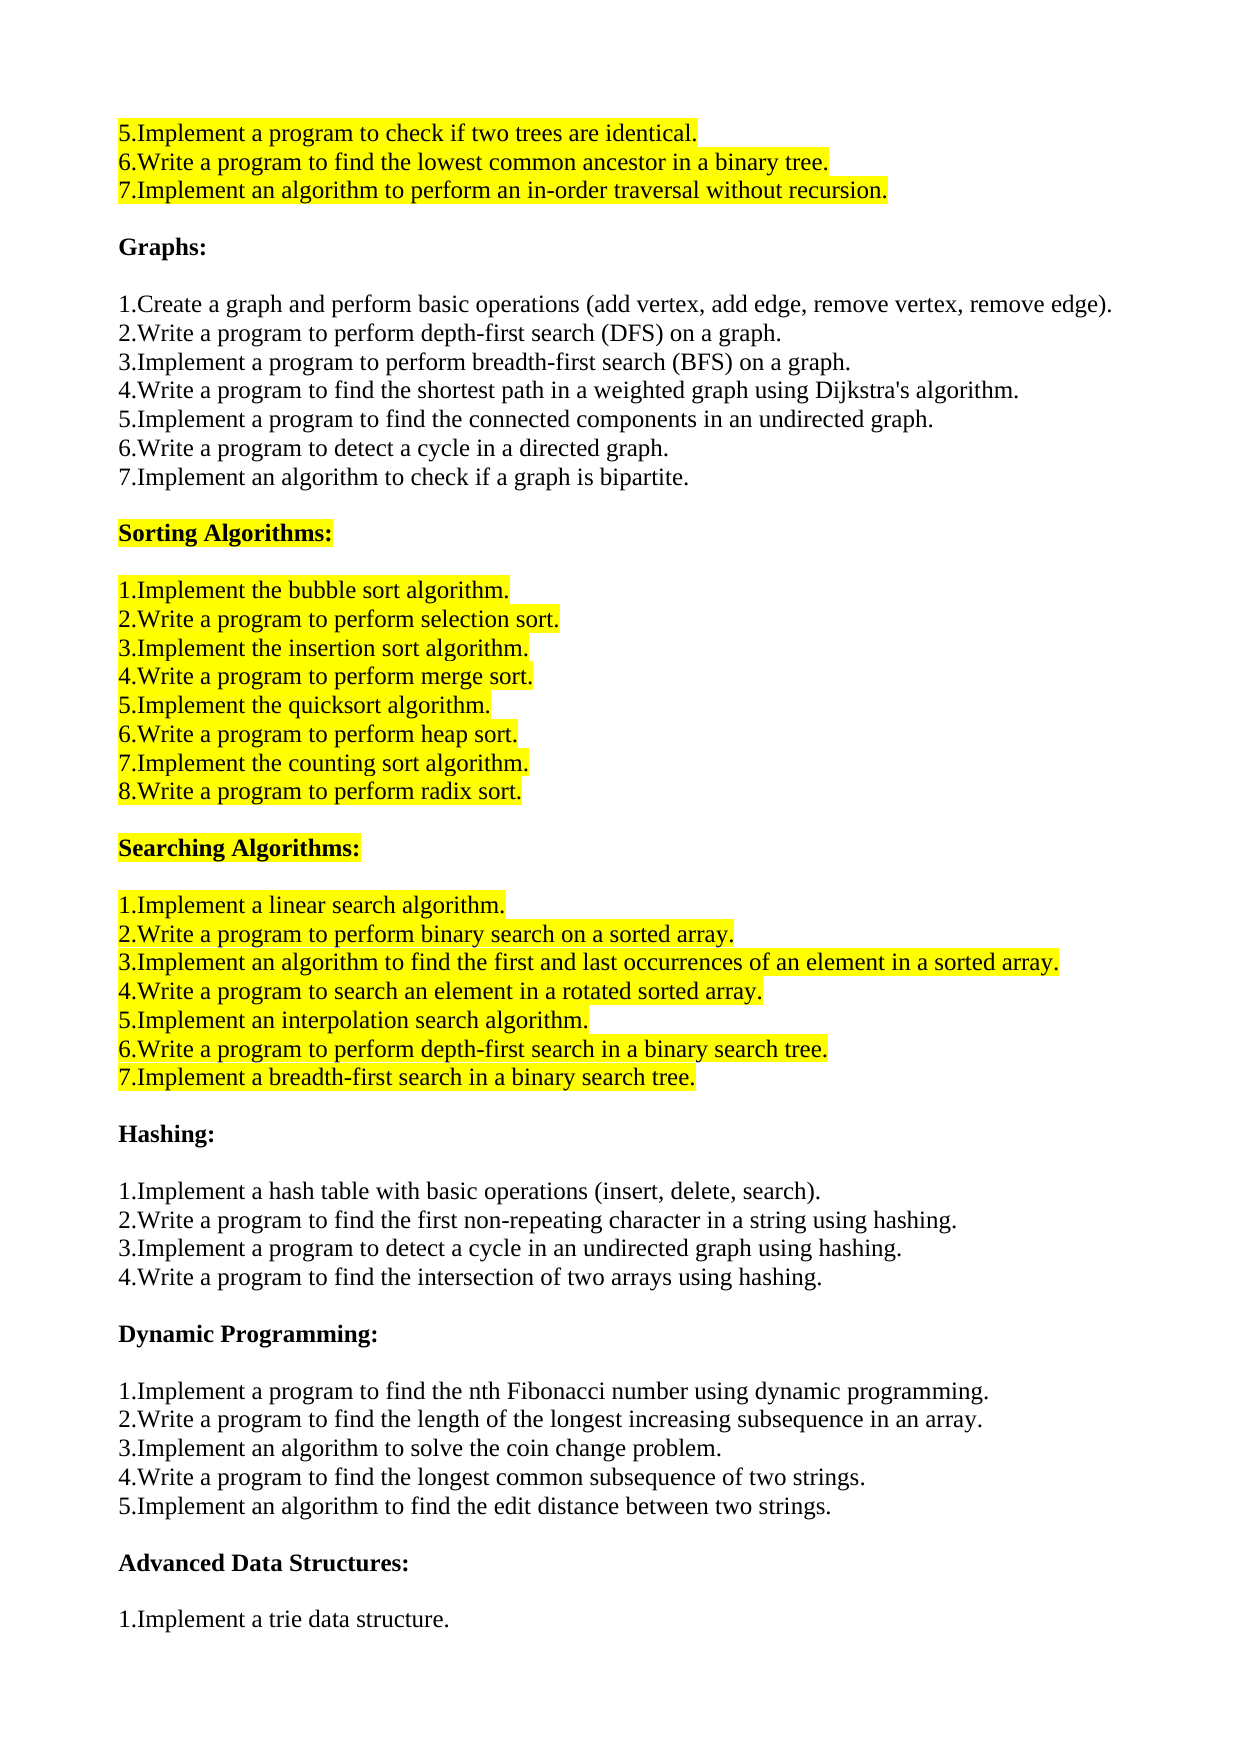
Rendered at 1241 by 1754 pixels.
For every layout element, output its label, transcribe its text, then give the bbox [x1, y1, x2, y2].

text 7.Implement a breadth-first search in a binary search tree. [118, 1062, 1122, 1091]
text 5.Implement a program to find the connected components in an undirected graph. [118, 404, 1122, 433]
text 3.Implement an algorithm to find the first and last occurrences of an element in a sorted array. [118, 947, 1122, 976]
text 2.Write a program to perform selection sort. [118, 604, 1122, 633]
text 6.Write a program to perform depth-first search in a binary search tree. [118, 1034, 1122, 1062]
text Graphs: [118, 232, 1122, 261]
text 5.Implement an interpolation search algorithm. [118, 1005, 1122, 1034]
text 3.Implement a program to detect a cycle in an undirected graph using hashing. [118, 1233, 1122, 1262]
text 7.Implement the counting sort algorithm. [118, 748, 1122, 776]
text 5.Implement a program to check if two trees are identical. [118, 118, 1122, 147]
text 5.Implement an algorithm to find the edit distance between two strings. [118, 1491, 1122, 1519]
text 4.Write a program to search an element in a rotated sorted array. [118, 976, 1122, 1005]
text 6.Write a program to find the lowest common ancestor in a binary tree. [118, 147, 1122, 176]
text 7.Implement an algorithm to perform an in-order traversal without recursion. [118, 176, 1122, 204]
text 4.Write a program to find the intersection of two arrays using hashing. [118, 1262, 1122, 1291]
text 3.Implement a program to perform breadth-first search (BFS) on a graph. [118, 347, 1122, 375]
text 3.Implement an algorithm to solve the coin change problem. [118, 1433, 1122, 1462]
text Dynamic Programming: [118, 1319, 1122, 1348]
text Hashing: [118, 1119, 1122, 1148]
text 3.Implement the insertion sort algorithm. [118, 633, 1122, 661]
text 1.Implement a linear search algorithm. [118, 890, 1122, 919]
text 1.Implement a trie data structure. [118, 1604, 1122, 1633]
text 2.Write a program to find the length of the longest increasing subsequence in an array. [118, 1404, 1122, 1433]
text 1.Create a graph and perform basic operations (add vertex, add edge, remove vertex, remove edge). [118, 289, 1122, 318]
text Searching Algorithms: [118, 833, 1122, 862]
text 1.Implement a program to find the nth Fibonacci number using dynamic programming. [118, 1376, 1122, 1404]
text 4.Write a program to perform merge sort. [118, 661, 1122, 690]
text 8.Write a program to perform radix sort. [118, 776, 1122, 805]
text 6.Write a program to detect a cycle in a directed graph. [118, 433, 1122, 462]
text 2.Write a program to find the first non-repeating character in a string using hashing. [118, 1205, 1122, 1233]
text 1.Implement a hash table with basic operations (insert, delete, search). [118, 1176, 1122, 1205]
text 4.Write a program to find the longest common subsequence of two strings. [118, 1462, 1122, 1491]
text 7.Implement an algorithm to check if a graph is bipartite. [118, 462, 1122, 490]
text 1.Implement the bubble sort algorithm. [118, 575, 1122, 604]
text 2.Write a program to perform depth-first search (DFS) on a graph. [118, 318, 1122, 347]
text 6.Write a program to perform heap sort. [118, 719, 1122, 748]
text 5.Implement the quicksort algorithm. [118, 690, 1122, 719]
text Sorting Algorithms: [118, 518, 1122, 547]
text 4.Write a program to find the shortest path in a weighted graph using Dijkstra's algorithm. [118, 375, 1122, 404]
text 2.Write a program to perform binary search on a sorted array. [118, 919, 1122, 947]
text Advanced Data Structures: [118, 1548, 1122, 1576]
